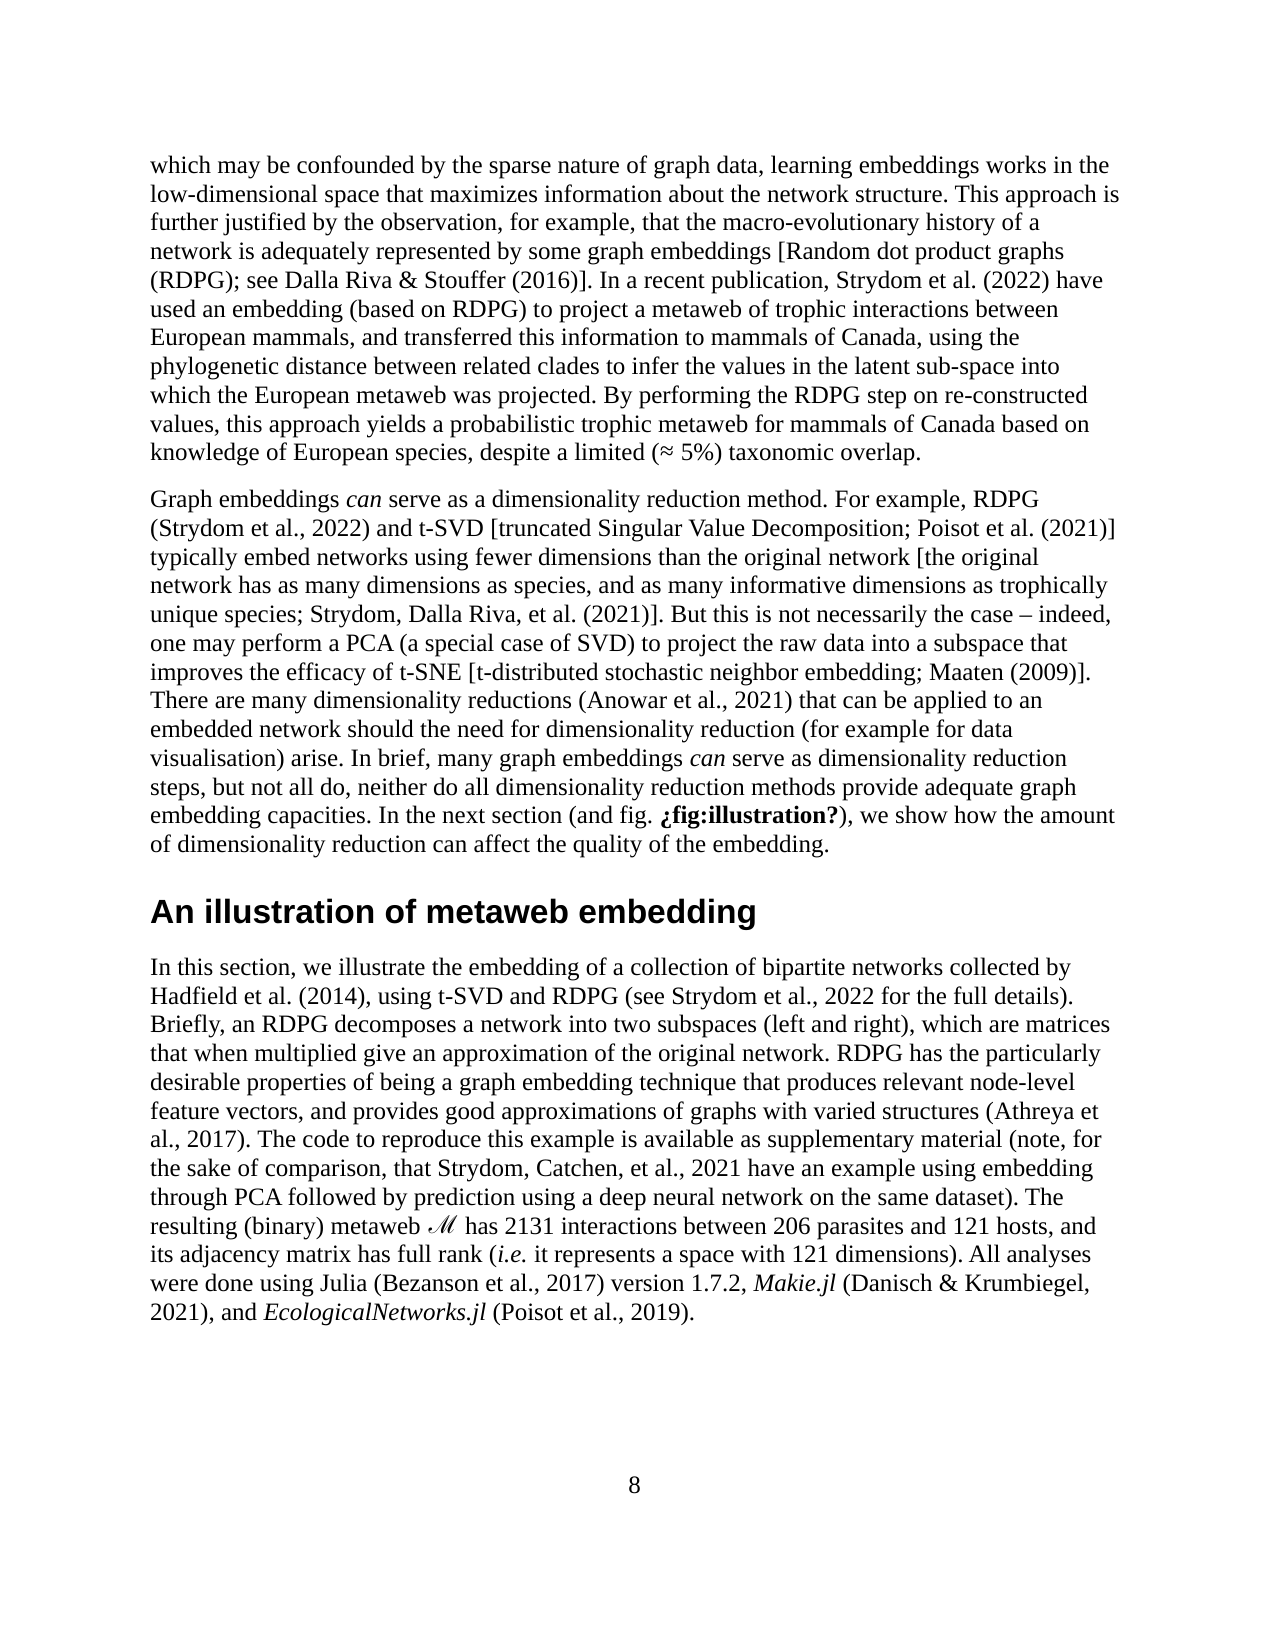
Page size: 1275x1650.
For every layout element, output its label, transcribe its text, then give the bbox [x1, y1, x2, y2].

text which may be confounded by the sparse nature of graph data, learning embeddings works in the low-dimensional space that maximizes information about the network structure. This approach is further justified by the observation, for example, that the macro-evolutionary history of a network is adequately represented by some graph embeddings [Random dot product graphs (RDPG); see Dalla Riva & Stouffer (2016)]. In a recent publication, Strydom et al. (2022) have used an embedding (based on RDPG) to project a metaweb of trophic interactions between European mammals, and transferred this information to mammals of Canada, using the phylogenetic distance between related clades to infer the values in the latent sub-space into which the European metaweb was projected. By performing the RDPG step on re-constructed values, this approach yields a probabilistic trophic metaweb for mammals of Canada based on knowledge of European species, despite a limited ( 5%) taxonomic overlap. [150, 150, 1125, 466]
subtitle An illustration of metaweb embedding [150, 892, 1125, 931]
text In this section, we illustrate the embedding of a collection of bipartite networks collected by Hadfield et al. (2014), using t-SVD and RDPG (see Strydom et al., 2022 for the full details). Briefly, an RDPG decomposes a network into two subspaces (left and right), which are matrices that when multiplied give an approximation of the original network. RDPG has the particularly desirable properties of being a graph embedding technique that produces relevant node-level feature vectors, and provides good approximations of graphs with varied structures (Athreya et al., 2017). The code to reproduce this example is available as supplementary material (note, for the sake of comparison, that Strydom, Catchen, et al., 2021 have an example using embedding through PCA followed by prediction using a deep neural network on the same dataset). The resulting (binary) metaweb has 2131 interactions between 206 parasites and 121 hosts, and its adjacency matrix has full rank (i.e. it represents a space with 121 dimensions). All analyses were done using Julia (Bezanson et al., 2017) version 1.7.2, Makie.jl (Danisch & Krumbiegel, 2021), and EcologicalNetworks.jl (Poisot et al., 2019). [150, 952, 1125, 1326]
text Graph embeddings can serve as a dimensionality reduction method. For example, RDPG (Strydom et al., 2022) and t-SVD [truncated Singular Value Decomposition; Poisot et al. (2021)] typically embed networks using fewer dimensions than the original network [the original network has as many dimensions as species, and as many informative dimensions as trophically unique species; Strydom, Dalla Riva, et al. (2021)]. But this is not necessarily the case – indeed, one may perform a PCA (a special case of SVD) to project the raw data into a subspace that improves the efficacy of t-SNE [t-distributed stochastic neighbor embedding; Maaten (2009)]. There are many dimensionality reductions (Anowar et al., 2021) that can be applied to an embedded network should the need for dimensionality reduction (for example for data visualisation) arise. In brief, many graph embeddings can serve as dimensionality reduction steps, but not all do, neither do all dimensionality reduction methods provide adequate graph embedding capacities. In the next section (and fig. ¿fig:illustration?), we show how the amount of dimensionality reduction can affect the quality of the embedding. [150, 484, 1125, 858]
